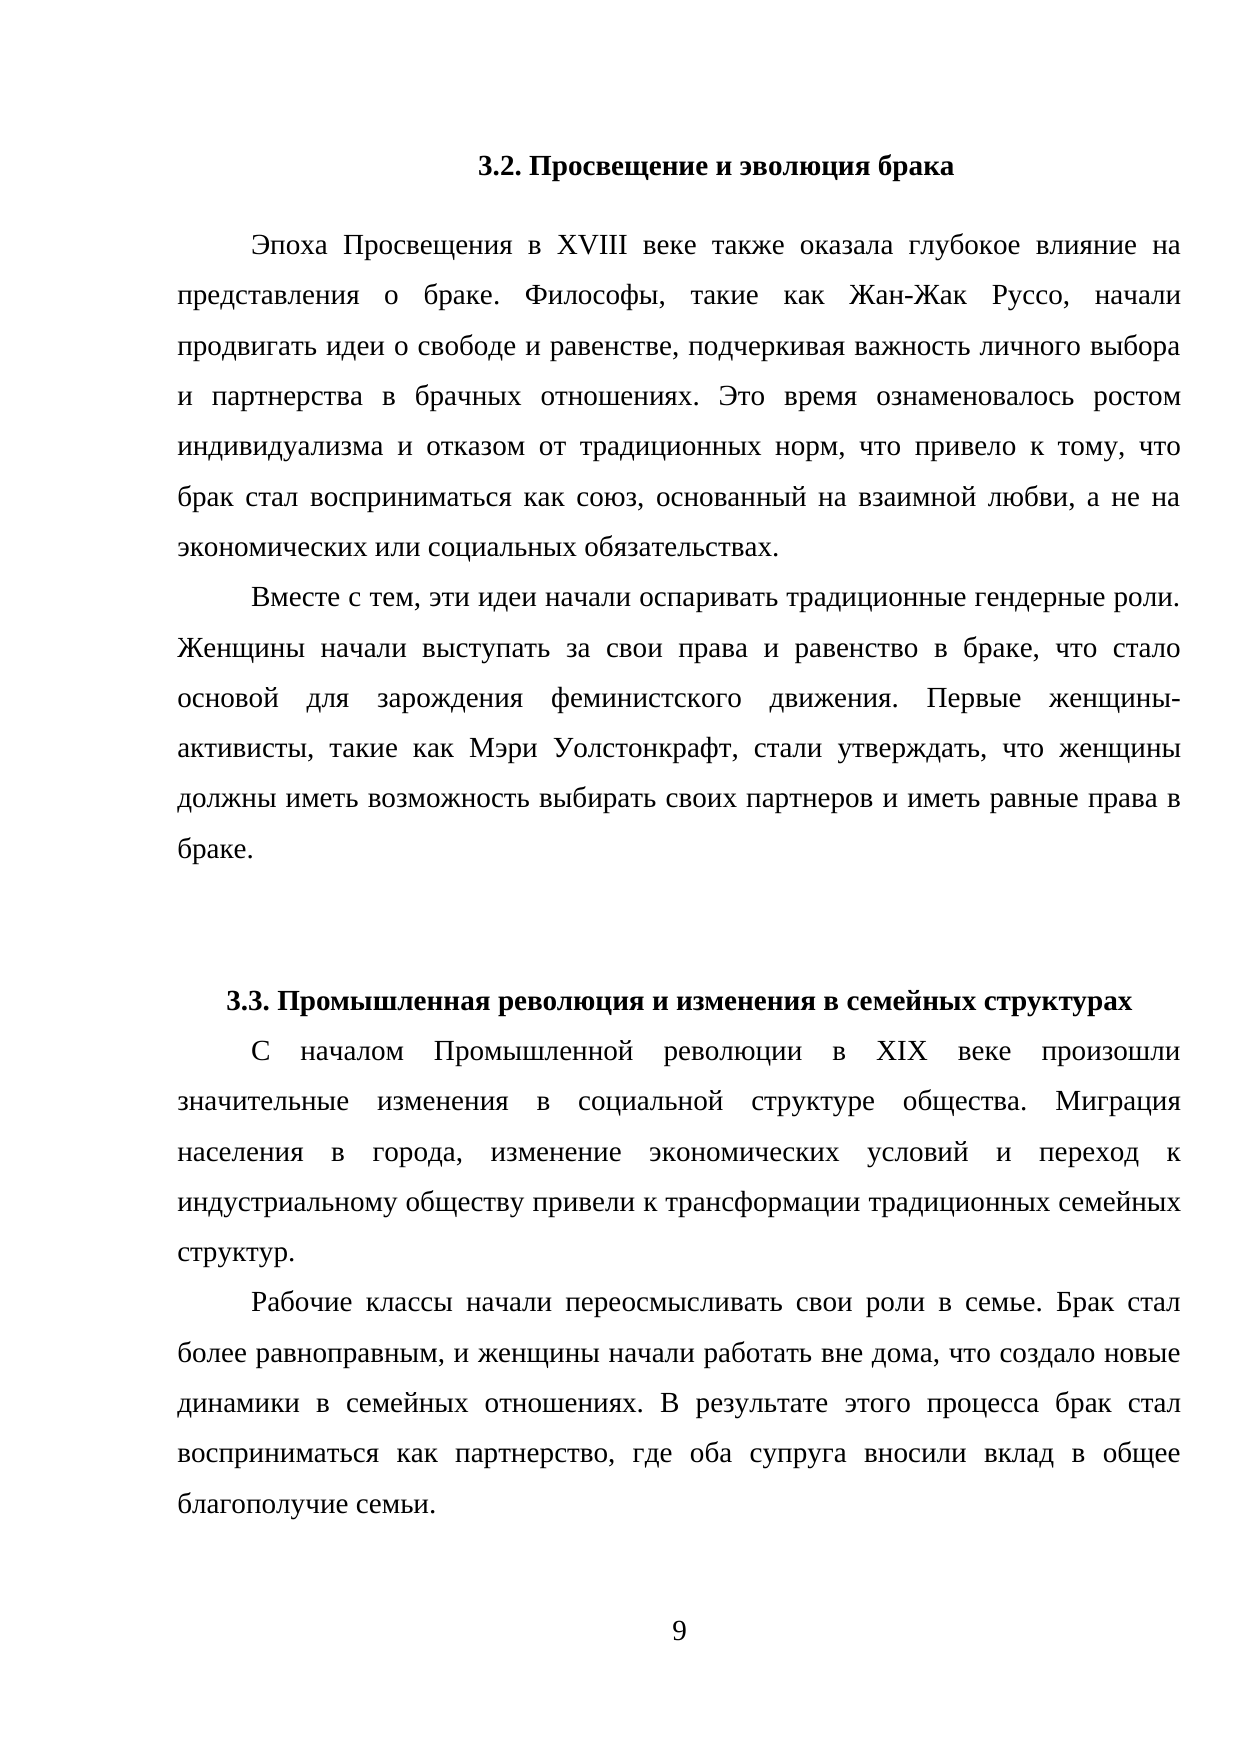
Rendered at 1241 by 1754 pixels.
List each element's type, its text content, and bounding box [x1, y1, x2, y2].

text Рабочие классы начали переосмысливать свои роли в семье. Брак стал более равноправным, и женщины начали работать вне дома, что создало новые динамики в семейных отношениях. В результате этого процесса брак стал восприниматься как партнерство, где оба супруга вносили вклад в общее благополучие семьи. [177, 1284, 1182, 1519]
text С началом Промышленной революции в XIX веке произошли значительные изменения в социальной структуре общества. Миграция населения в города, изменение экономических условий и переход к индустриальному обществу привели к трансформации традиционных семейных структур. [177, 1033, 1182, 1268]
subtitle 3.3. Промышленная революция и изменения в семейных структурах [177, 983, 1182, 1016]
text Эпоха Просвещения в XVIII веке также оказала глубокое влияние на представления о браке. Философы, такие как Жан-Жак Руссо, начали продвигать идеи о свободе и равенстве, подчеркивая важность личного выбора и партнерства в брачных отношениях. Это время ознаменовалось ростом индивидуализма и отказом от традиционных норм, что привело к тому, что брак стал восприниматься как союз, основанный на взаимной любви, а не на экономических или социальных обязательствах. [177, 227, 1182, 563]
text 3.2. Просвещение и эволюция брака [177, 148, 1182, 181]
text Вместе с тем, эти идеи начали оспаривать традиционные гендерные роли. Женщины начали выступать за свои права и равенство в браке, что стало основой для зарождения феминистского движения. Первые женщины-активисты, такие как Мэри Уолстонкрафт, стали утверждать, что женщины должны иметь возможность выбирать своих партнеров и иметь равные права в браке. [177, 579, 1182, 864]
